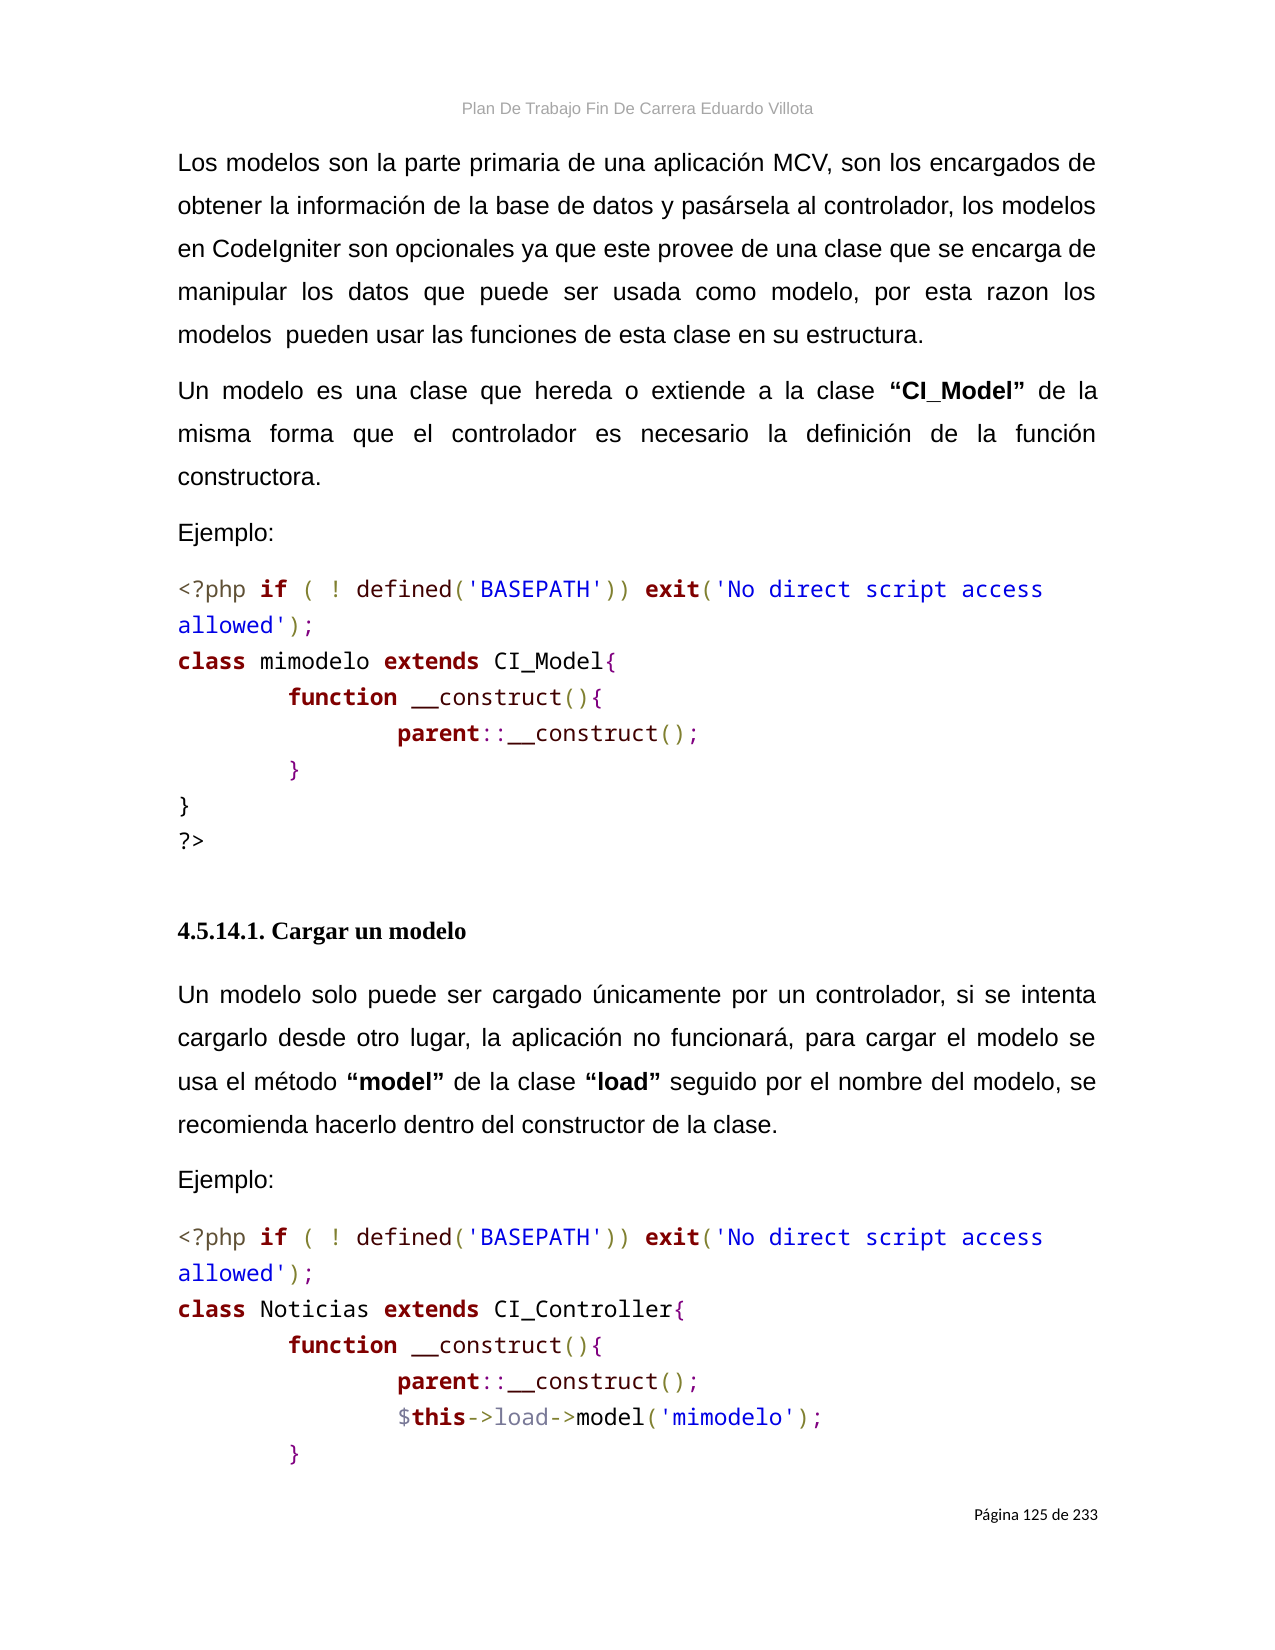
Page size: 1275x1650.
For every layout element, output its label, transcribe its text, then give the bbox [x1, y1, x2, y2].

text ?> [177, 825, 1098, 856]
text <?php if ( ! defined('BASEPATH')) exit('No direct script access allowed'); [177, 573, 1098, 640]
text <?php if ( ! defined('BASEPATH')) exit('No direct script access allowed'); [177, 1221, 1098, 1288]
text Un modelo solo puede ser cargado únicamente por un controlador, si se intenta cargarlo desde otro lugar, la aplicación no funcionará, para cargar el modelo se usa el método “model” de la clase “load” seguido por el nombre del modelo, se recomienda hacerlo dentro del constructor de la clase. [177, 980, 1098, 1138]
text parent::__construct(); [177, 1365, 1098, 1396]
text class mimodelo extends CI_Model{ [177, 645, 1098, 676]
text Los modelos son la parte primaria de una aplicación MCV, son los encargados de obtener la información de la base de datos y pasársela al controlador, los modelos en CodeIgniter son opcionales ya que este provee de una clase que se encarga de manipular los datos que puede ser usada como modelo, por esta razon los modelos pueden usar las funciones de esta clase en su estructura. [177, 148, 1098, 349]
text } [177, 789, 1098, 820]
text } [177, 753, 1098, 784]
text Ejemplo: [177, 1165, 1098, 1194]
text Ejemplo: [177, 518, 1098, 546]
text Un modelo es una clase que hereda o extiende a la clase “CI_Model” de la misma forma que el controlador es necesario la definición de la función constructora. [177, 376, 1098, 491]
text parent::__construct(); [177, 717, 1098, 748]
text $this->load->model('mimodelo'); [177, 1401, 1098, 1432]
text 4.5.14.1. Cargar un modelo [177, 916, 1098, 945]
text function __construct(){ [177, 681, 1098, 712]
text class Noticias extends CI_Controller{ [177, 1293, 1098, 1324]
text function __construct(){ [177, 1329, 1098, 1360]
text } [177, 1437, 1098, 1468]
